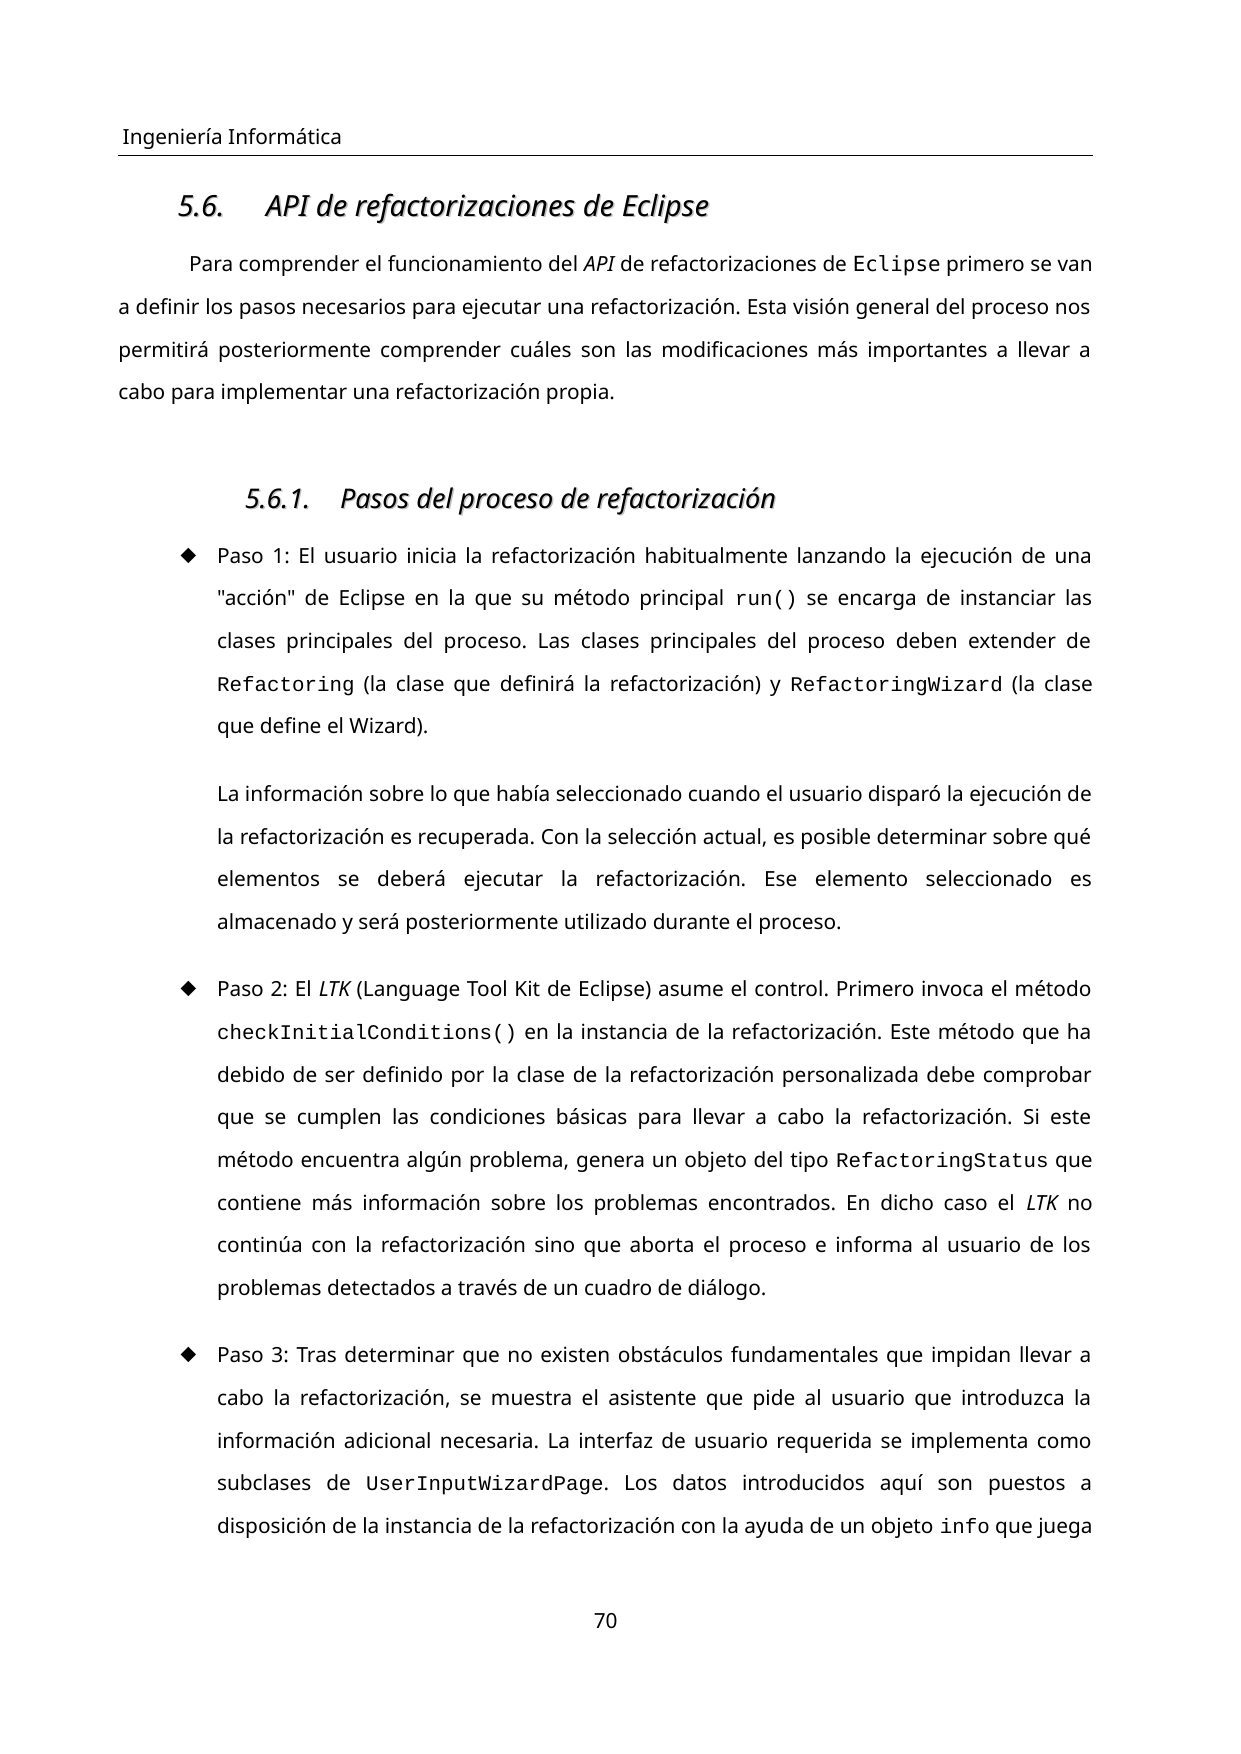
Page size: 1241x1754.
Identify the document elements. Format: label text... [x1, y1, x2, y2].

list La información sobre lo que había seleccionado cuando el usuario disparó la ejecución de la refactorización es recuperada. Con la selección actual, es posible determinar sobre qué elementos se deberá ejecutar la refactorización. Ese elemento seleccionado es almacenado y será posteriormente utilizado durante el proceso. [179, 779, 1093, 935]
list Paso 1: El usuario inicia la refactorización habitualmente lanzando la ejecución de una "acción" de Eclipse en la que su método principal run() se encarga de instanciar las clases principales del proceso. Las clases principales del proceso deben extender de Refactoring (la clase que definirá la refactorización) y RefactoringWizard (la clase que define el Wizard). [179, 541, 1093, 740]
list Paso 2: El LTK (Language Tool Kit de Eclipse) asume el control. Primero invoca el método checkInitialConditions() en la instancia de la refactorización. Este método que ha debido de ser definido por la clase de la refactorización personalizada debe comprobar que se cumplen las condiciones básicas para llevar a cabo la refactorización. Si este método encuentra algún problema, genera un objeto del tipo RefactoringStatus que contiene más información sobre los problemas encontrados. En dicho caso el LTK no continúa con la refactorización sino que aborta el proceso e informa al usuario de los problemas detectados a través de un cuadro de diálogo. [179, 974, 1093, 1301]
subtitle Pasos del proceso de refactorización [310, 479, 1093, 516]
subtitle API de refactorizaciones de Eclipse [177, 185, 1093, 224]
list Paso 3: Tras determinar que no existen obstáculos fundamentales que impidan llevar a cabo la refactorización, se muestra el asistente que pide al usuario que introduzca la información adicional necesaria. La interfaz de usuario requerida se implementa como subclases de UserInputWizardPage. Los datos introducidos aquí son puestos a disposición de la instancia de la refactorización con la ayuda de un objeto info que juega [179, 1341, 1093, 1540]
text Para comprender el funcionamiento del API de refactorizaciones de Eclipse primero se van a definir los pasos necesarios para ejecutar una refactorización. Esta visión general del proceso nos permitirá posteriormente comprender cuáles son las modificaciones más importantes a llevar a cabo para implementar una refactorización propia. [118, 249, 1093, 406]
